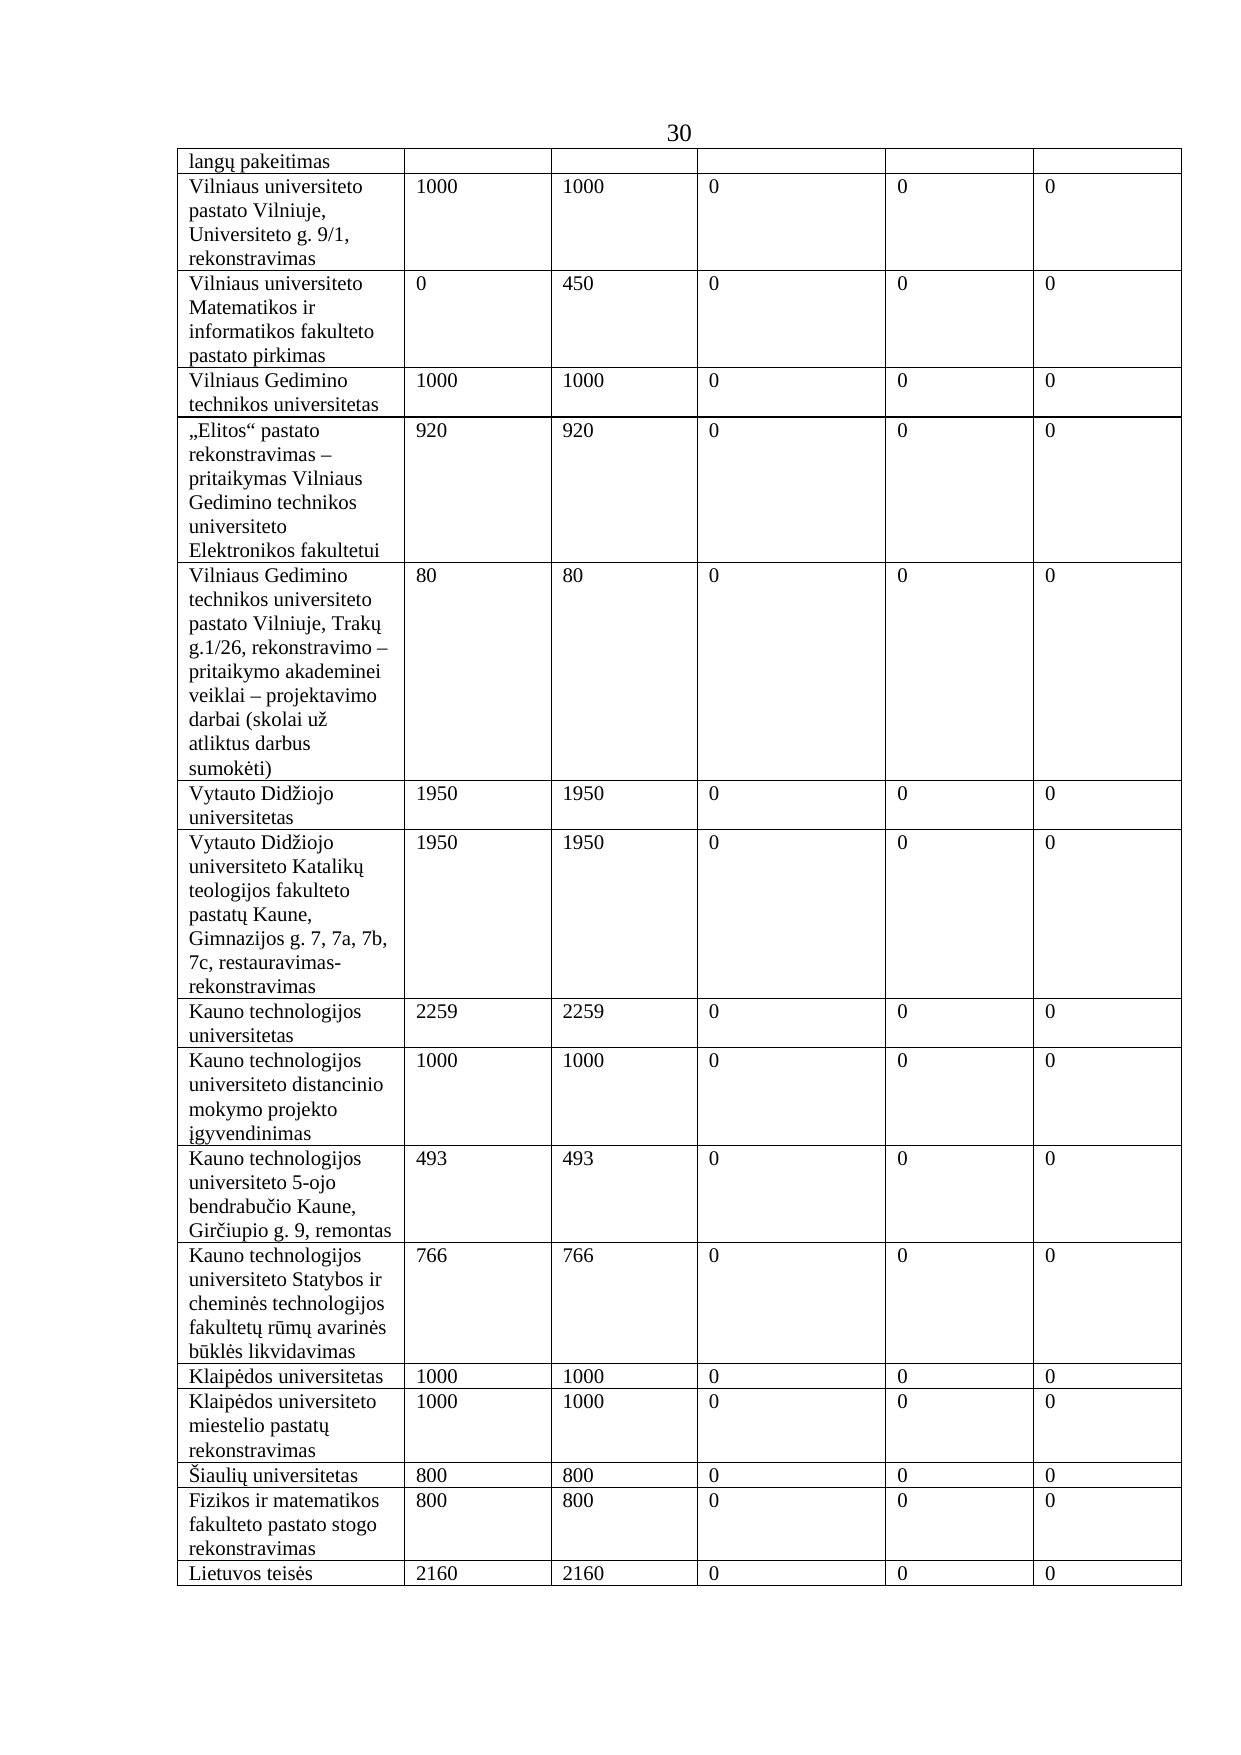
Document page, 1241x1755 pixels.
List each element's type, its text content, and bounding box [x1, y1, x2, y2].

table_cell 1950 [552, 781, 697, 829]
table_cell 0 [1034, 418, 1181, 562]
table_cell Kauno technologijos universitetas [178, 999, 404, 1047]
table_cell 0 [1034, 1463, 1181, 1487]
table_cell [552, 149, 697, 173]
table_cell 0 [1034, 830, 1181, 998]
table_cell 0 [886, 368, 1033, 416]
table_cell 0 [698, 1364, 885, 1388]
table_cell 0 [698, 1488, 885, 1560]
table_cell [405, 149, 551, 173]
table_cell 0 [886, 999, 1033, 1047]
table_cell Vilniaus universiteto Matematikos ir informatikos fakulteto pastato pirkimas [178, 271, 404, 367]
table_cell 450 [552, 271, 697, 367]
table_cell 1000 [552, 1364, 697, 1388]
table_cell 0 [886, 830, 1033, 998]
table_cell 0 [886, 1364, 1033, 1388]
table_cell 0 [698, 781, 885, 829]
table_cell 0 [698, 563, 885, 779]
table_cell 0 [886, 418, 1033, 562]
table_cell Lietuvos teisės [178, 1561, 404, 1585]
table_cell 0 [886, 1243, 1033, 1363]
table_cell 0 [698, 1463, 885, 1487]
table_cell Kauno technologijos universiteto distancinio mokymo projekto įgyvendinimas [178, 1048, 404, 1144]
table_cell 1000 [405, 1364, 551, 1388]
table_cell 800 [552, 1463, 697, 1487]
table_cell 0 [886, 1561, 1033, 1585]
table_cell 0 [698, 1048, 885, 1144]
table_cell 766 [552, 1243, 697, 1363]
table_cell 0 [698, 174, 885, 270]
table_cell Klaipėdos universiteto miestelio pastatų rekonstravimas [178, 1389, 404, 1462]
table_cell 0 [1034, 1146, 1181, 1242]
table_cell 1000 [405, 1389, 551, 1462]
table_cell 0 [698, 271, 885, 367]
table_cell 0 [1034, 1364, 1181, 1388]
table_cell 0 [1034, 999, 1181, 1047]
table_cell 2259 [405, 999, 551, 1047]
table_cell 0 [698, 1561, 885, 1585]
table_cell 1000 [552, 368, 697, 416]
table_cell 0 [1034, 1048, 1181, 1144]
table_cell langų pakeitimas [178, 149, 404, 173]
table_cell 1000 [405, 1048, 551, 1144]
table_cell 0 [698, 1146, 885, 1242]
table_cell 0 [1034, 174, 1181, 270]
table_cell 920 [552, 418, 697, 562]
table_cell 0 [1034, 1488, 1181, 1560]
table_cell 0 [886, 271, 1033, 367]
table_cell [1034, 149, 1181, 173]
table_cell 0 [1034, 1561, 1181, 1585]
table_cell Vilniaus Gedimino technikos universitetas [178, 368, 404, 416]
table_cell 1000 [552, 174, 697, 270]
table_cell 0 [698, 418, 885, 562]
table_cell 766 [405, 1243, 551, 1363]
table_cell 1000 [405, 174, 551, 270]
table_cell Vilniaus Gedimino technikos universiteto pastato Vilniuje, Trakų g.1/26, rekonstravimo – pritaikymo akademinei veiklai – projektavimo darbai (skolai už atliktus darbus sumokėti) [178, 563, 404, 779]
table_cell 1000 [405, 368, 551, 416]
table_cell 0 [405, 271, 551, 367]
table_cell 0 [1034, 1243, 1181, 1363]
table_cell 0 [1034, 368, 1181, 416]
table_cell 2259 [552, 999, 697, 1047]
table_cell 0 [886, 563, 1033, 779]
table_cell Kauno technologijos universiteto Statybos ir cheminės technologijos fakultetų rūmų avarinės būklės likvidavimas [178, 1243, 404, 1363]
table_cell 0 [886, 1463, 1033, 1487]
table_cell Vilniaus universiteto pastato Vilniuje, Universiteto g. 9/1, rekonstravimas [178, 174, 404, 270]
table_cell 800 [405, 1463, 551, 1487]
table_cell 0 [698, 368, 885, 416]
table_cell 0 [886, 1146, 1033, 1242]
table_cell 1950 [405, 781, 551, 829]
table_cell 920 [405, 418, 551, 562]
table_cell Kauno technologijos universiteto 5-ojo bendrabučio Kaune, Girčiupio g. 9, remontas [178, 1146, 404, 1242]
table_cell Vytauto Didžiojo universiteto Katalikų teologijos fakulteto pastatų Kaune, Gimnazijos g. 7, 7a, 7b, 7c, restauravimas-rekonstravimas [178, 830, 404, 998]
table_cell 0 [698, 999, 885, 1047]
table_cell „Elitos“ pastato rekonstravimas – pritaikymas Vilniaus Gedimino technikos universiteto Elektronikos fakultetui [178, 418, 404, 562]
table_cell [698, 149, 885, 173]
table_cell 493 [405, 1146, 551, 1242]
table_cell 0 [886, 1048, 1033, 1144]
table_cell 1950 [405, 830, 551, 998]
table_cell 2160 [552, 1561, 697, 1585]
table_cell 1950 [552, 830, 697, 998]
table_cell [886, 149, 1033, 173]
table_cell 0 [886, 174, 1033, 270]
table_cell 0 [698, 1389, 885, 1462]
table_cell 0 [886, 1389, 1033, 1462]
table_cell 0 [1034, 1389, 1181, 1462]
table_cell 0 [1034, 563, 1181, 779]
table_cell 1000 [552, 1389, 697, 1462]
table_cell 800 [405, 1488, 551, 1560]
table_cell 0 [886, 1488, 1033, 1560]
table_cell Vytauto Didžiojo universitetas [178, 781, 404, 829]
table_cell 0 [698, 1243, 885, 1363]
table_cell Šiaulių universitetas [178, 1463, 404, 1487]
table_cell Klaipėdos universitetas [178, 1364, 404, 1388]
table_cell Fizikos ir matematikos fakulteto pastato stogo rekonstravimas [178, 1488, 404, 1560]
table_cell 80 [405, 563, 551, 779]
table_cell 800 [552, 1488, 697, 1560]
table_cell 1000 [552, 1048, 697, 1144]
table_cell 0 [1034, 271, 1181, 367]
table_cell 0 [698, 830, 885, 998]
table_cell 80 [552, 563, 697, 779]
table_cell 0 [886, 781, 1033, 829]
table_cell 0 [1034, 781, 1181, 829]
table_cell 493 [552, 1146, 697, 1242]
table_cell 2160 [405, 1561, 551, 1585]
